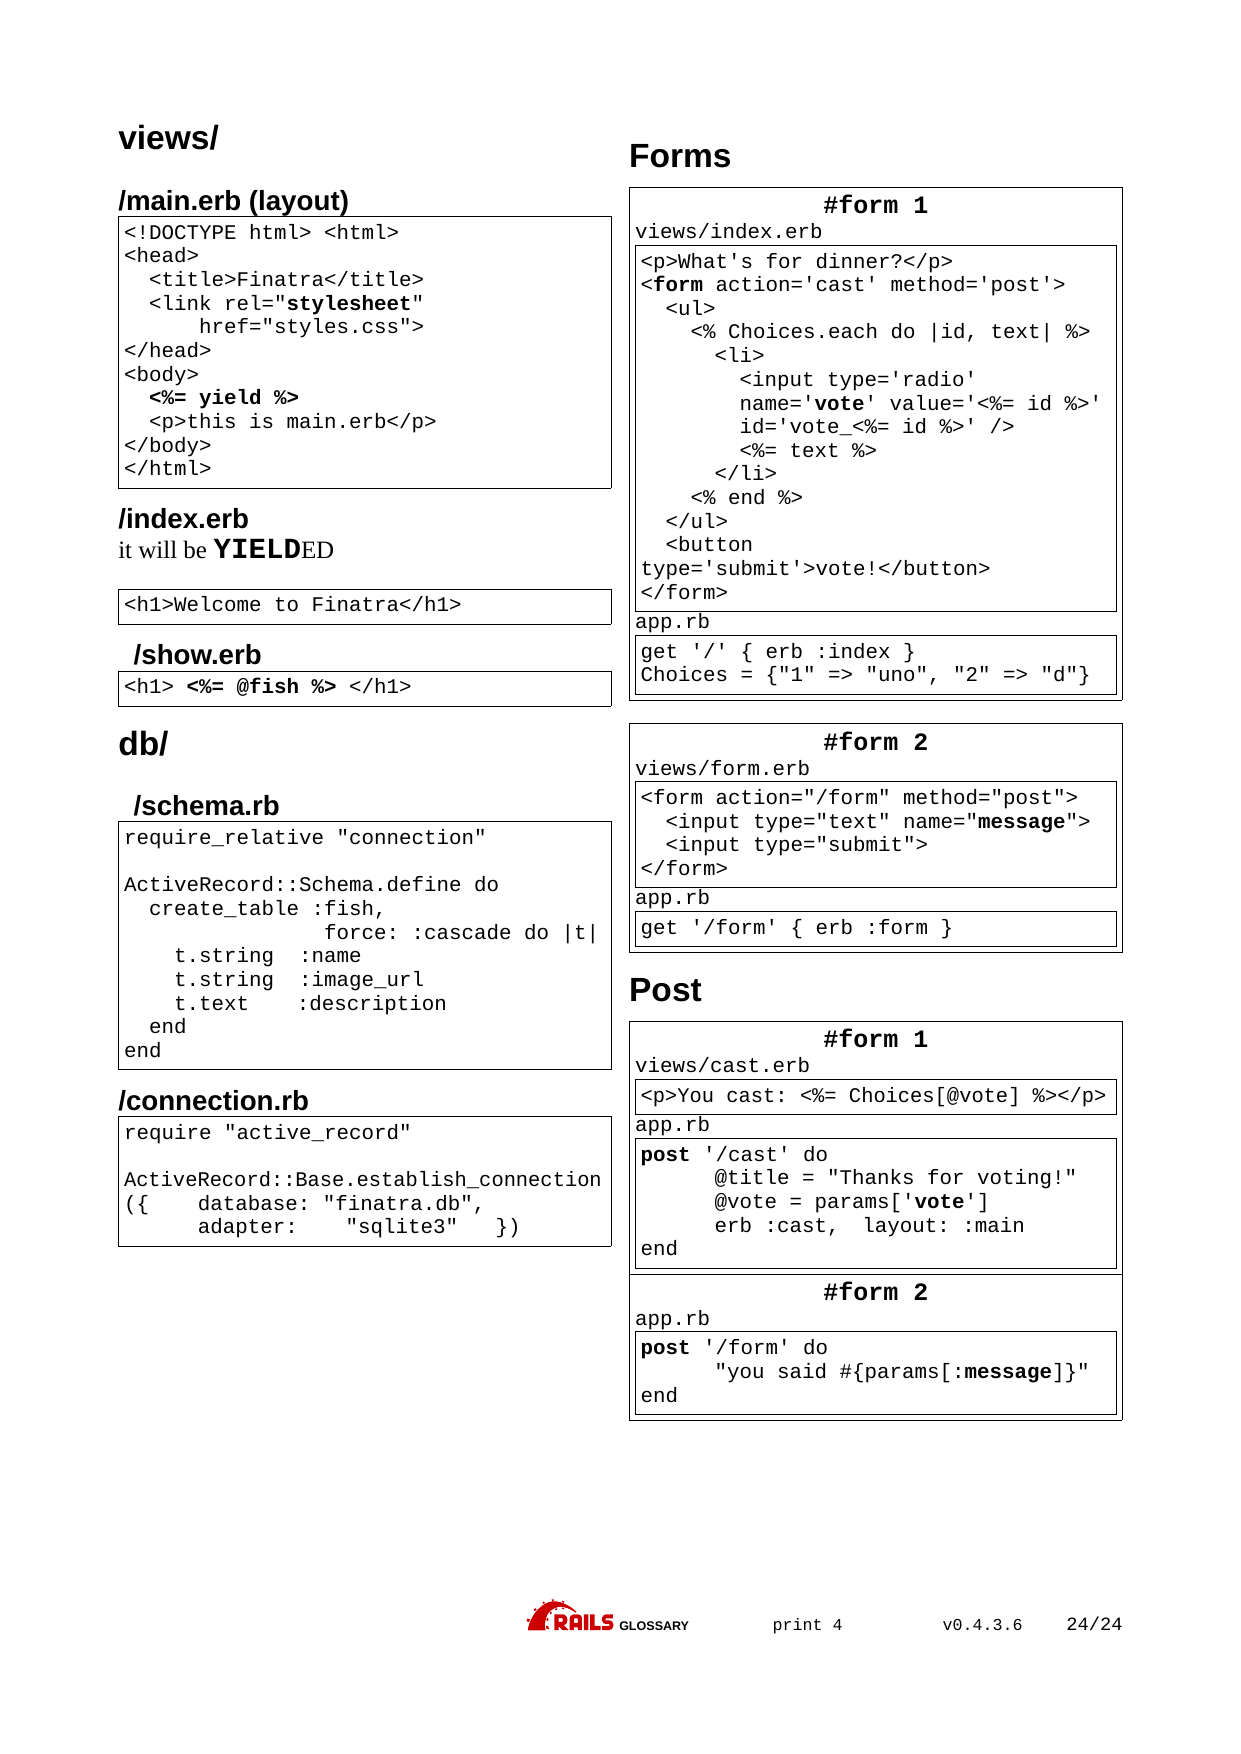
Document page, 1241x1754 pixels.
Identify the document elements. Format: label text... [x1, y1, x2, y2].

table_header #form 2 views/form.erb app.rb [630, 724, 1122, 952]
subtitle Forms [629, 136, 1122, 174]
subtitle /main.erb (layout) [118, 184, 611, 216]
table_header post '/cast' do @title = "Thanks for voting!" @vote = params['vote'] erb :cast, layout: :main end [636, 1139, 1116, 1268]
table_header <p>What's for dinner?</p> <form action='cast' method='post'> <ul> <% Choices.each do |id, text| %> <li> <input type='radio' name='vote' value='<%= id %>' id='vote_<%= id %>' /> <%= text %> </li> <% end %> </ul> <button type='submit'>vote!</button> </form> [636, 246, 1116, 611]
table_header #form 1 views/index.erb app.rb [630, 188, 1122, 699]
subtitle Post [629, 970, 1122, 1009]
subtitle db/ [118, 723, 611, 762]
table_header require "active_record" ActiveRecord::Base.establish_connection({ database: "finatra.db", adapter: "sqlite3" }) [119, 1117, 611, 1246]
table_header get '/form' { erb :form } [636, 912, 1116, 946]
table_header get '/' { erb :index } Choices = {"1" => "uno", "2" => "d"} [636, 636, 1116, 694]
table_header <!DOCTYPE html> <html> <head> <title>Finatra</title> <link rel="stylesheet" href="styles.css"> </head> <body> <%= yield %> <p>this is main.erb</p> </body> </html> [119, 217, 611, 488]
table_header post '/form' do "you said #{params[:message]}" end [636, 1332, 1116, 1414]
text it will be YIELDED [118, 534, 611, 567]
table_header #form 1 views/cast.erb app.rb [630, 1022, 1122, 1274]
subtitle /show.erb [118, 639, 611, 671]
subtitle /index.erb [118, 502, 611, 534]
subtitle views/ [118, 118, 611, 157]
subtitle /connection.rb [118, 1084, 611, 1116]
table_header <p>You cast: <%= Choices[@vote] %></p> [636, 1080, 1116, 1114]
table_header require_relative "connection" ActiveRecord::Schema.define do create_table :fish, force: :cascade do |t| t.string :name t.string :image_url t.text :description end end [119, 822, 611, 1069]
table_header <form action="/form" method="post"> <input type="text" name="message"> <input type="submit"> </form> [636, 782, 1116, 887]
table_cell #form 2 app.rb [630, 1275, 1122, 1420]
table_header <h1> <%= @fish %> </h1> [119, 672, 611, 706]
table_header <h1>Welcome to Finatra</h1> [119, 590, 611, 624]
subtitle /schema.rb [118, 789, 611, 821]
